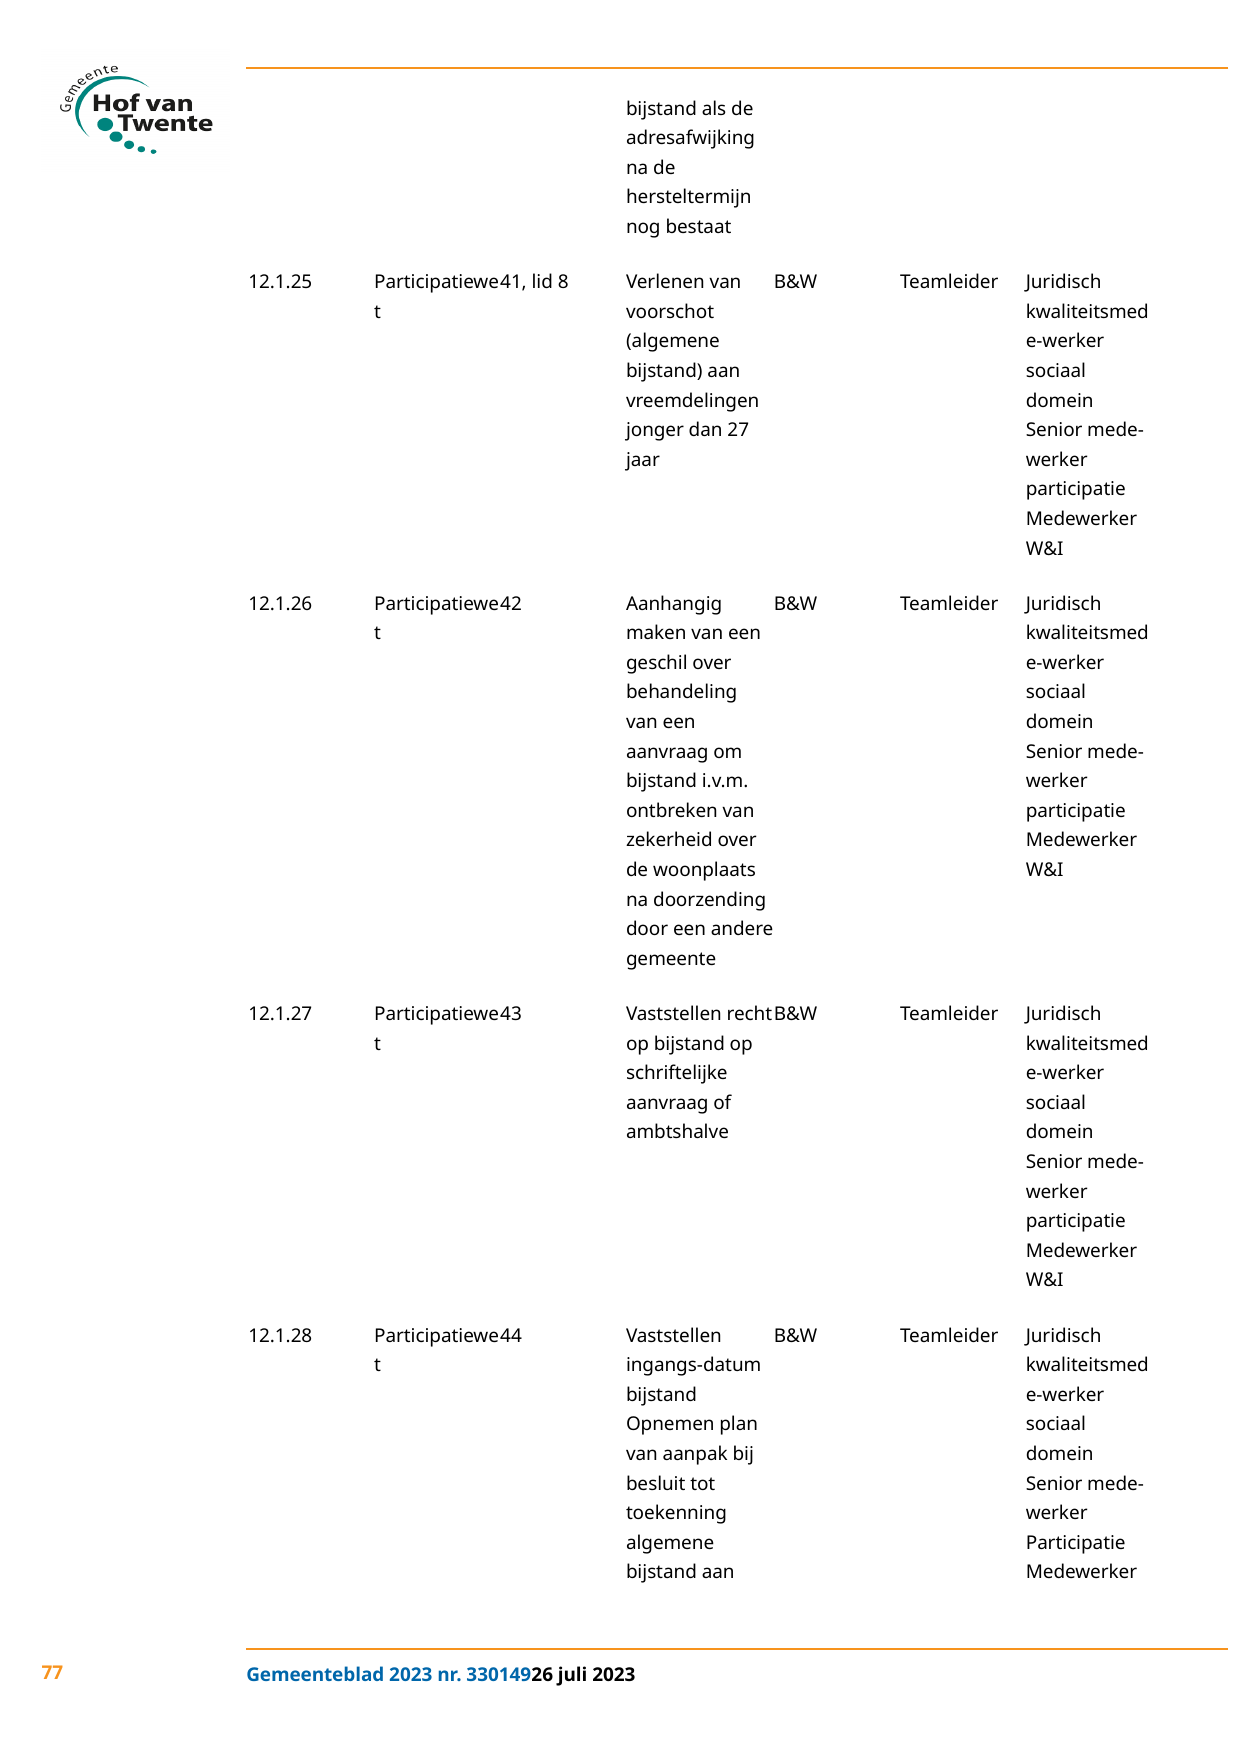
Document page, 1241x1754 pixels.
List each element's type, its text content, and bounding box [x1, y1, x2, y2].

table_cell Participatiewet [374, 1322, 500, 1584]
table_cell bijstand als de adresafwijking na de hersteltermijn nog bestaat [626, 95, 774, 268]
table_cell 42 [500, 590, 626, 1000]
table_cell B&W [774, 590, 900, 1000]
table_cell Juridisch kwaliteitsmede-werker sociaal domein Senior mede-werker participatie Medewerker W&I [1026, 590, 1152, 1000]
table_cell 44 [500, 1322, 626, 1584]
table_cell Participatiewet [374, 590, 500, 1000]
table_cell B&W [774, 269, 900, 590]
table_cell Teamleider [900, 1322, 1026, 1584]
table_cell Vaststellen ingangs-datum bijstand Opnemen plan van aanpak bij besluit tot toekenning algemene bijstand aan [626, 1322, 774, 1584]
table_cell 12.1.25 [248, 269, 374, 590]
table_cell Teamleider [900, 1000, 1026, 1322]
table_cell B&W [774, 1322, 900, 1584]
table_cell [1026, 95, 1152, 268]
table_cell Aanhangig maken van een geschil over behandeling van een aanvraag om bijstand i.v.m. ontbreken van zekerheid over de woonplaats na doorzending door een andere gemeente [626, 590, 774, 1000]
picture [41, 47, 231, 172]
table_cell Juridisch kwaliteitsmede-werker sociaal domein Senior mede-werker participatie Medewerker W&I [1026, 1000, 1152, 1322]
table_cell Juridisch kwaliteitsmede-werker sociaal domein Senior mede-werker participatie Medewerker W&I [1026, 269, 1152, 590]
table_cell Juridisch kwaliteitsmede-werker sociaal domein Senior mede-werker Participatie Medewerker [1026, 1322, 1152, 1584]
table_cell Vaststellen recht op bijstand op schriftelijke aanvraag of ambtshalve [626, 1000, 774, 1322]
table_cell 43 [500, 1000, 626, 1322]
table_cell B&W [774, 1000, 900, 1322]
table_cell 12.1.27 [248, 1000, 374, 1322]
table_cell 41, lid 8 [500, 269, 626, 590]
table_cell [774, 95, 900, 268]
table_cell Verlenen van voorschot (algemene bijstand) aan vreemdelingen jonger dan 27 jaar [626, 269, 774, 590]
table_cell Teamleider [900, 269, 1026, 590]
table_cell [248, 95, 374, 268]
table_cell Participatiewet [374, 1000, 500, 1322]
table_cell [374, 95, 500, 268]
table_cell 12.1.26 [248, 590, 374, 1000]
table_cell Teamleider [900, 590, 1026, 1000]
table_cell [900, 95, 1026, 268]
table_cell 12.1.28 [248, 1322, 374, 1584]
table_cell Participatiewet [374, 269, 500, 590]
table_cell [500, 95, 626, 268]
